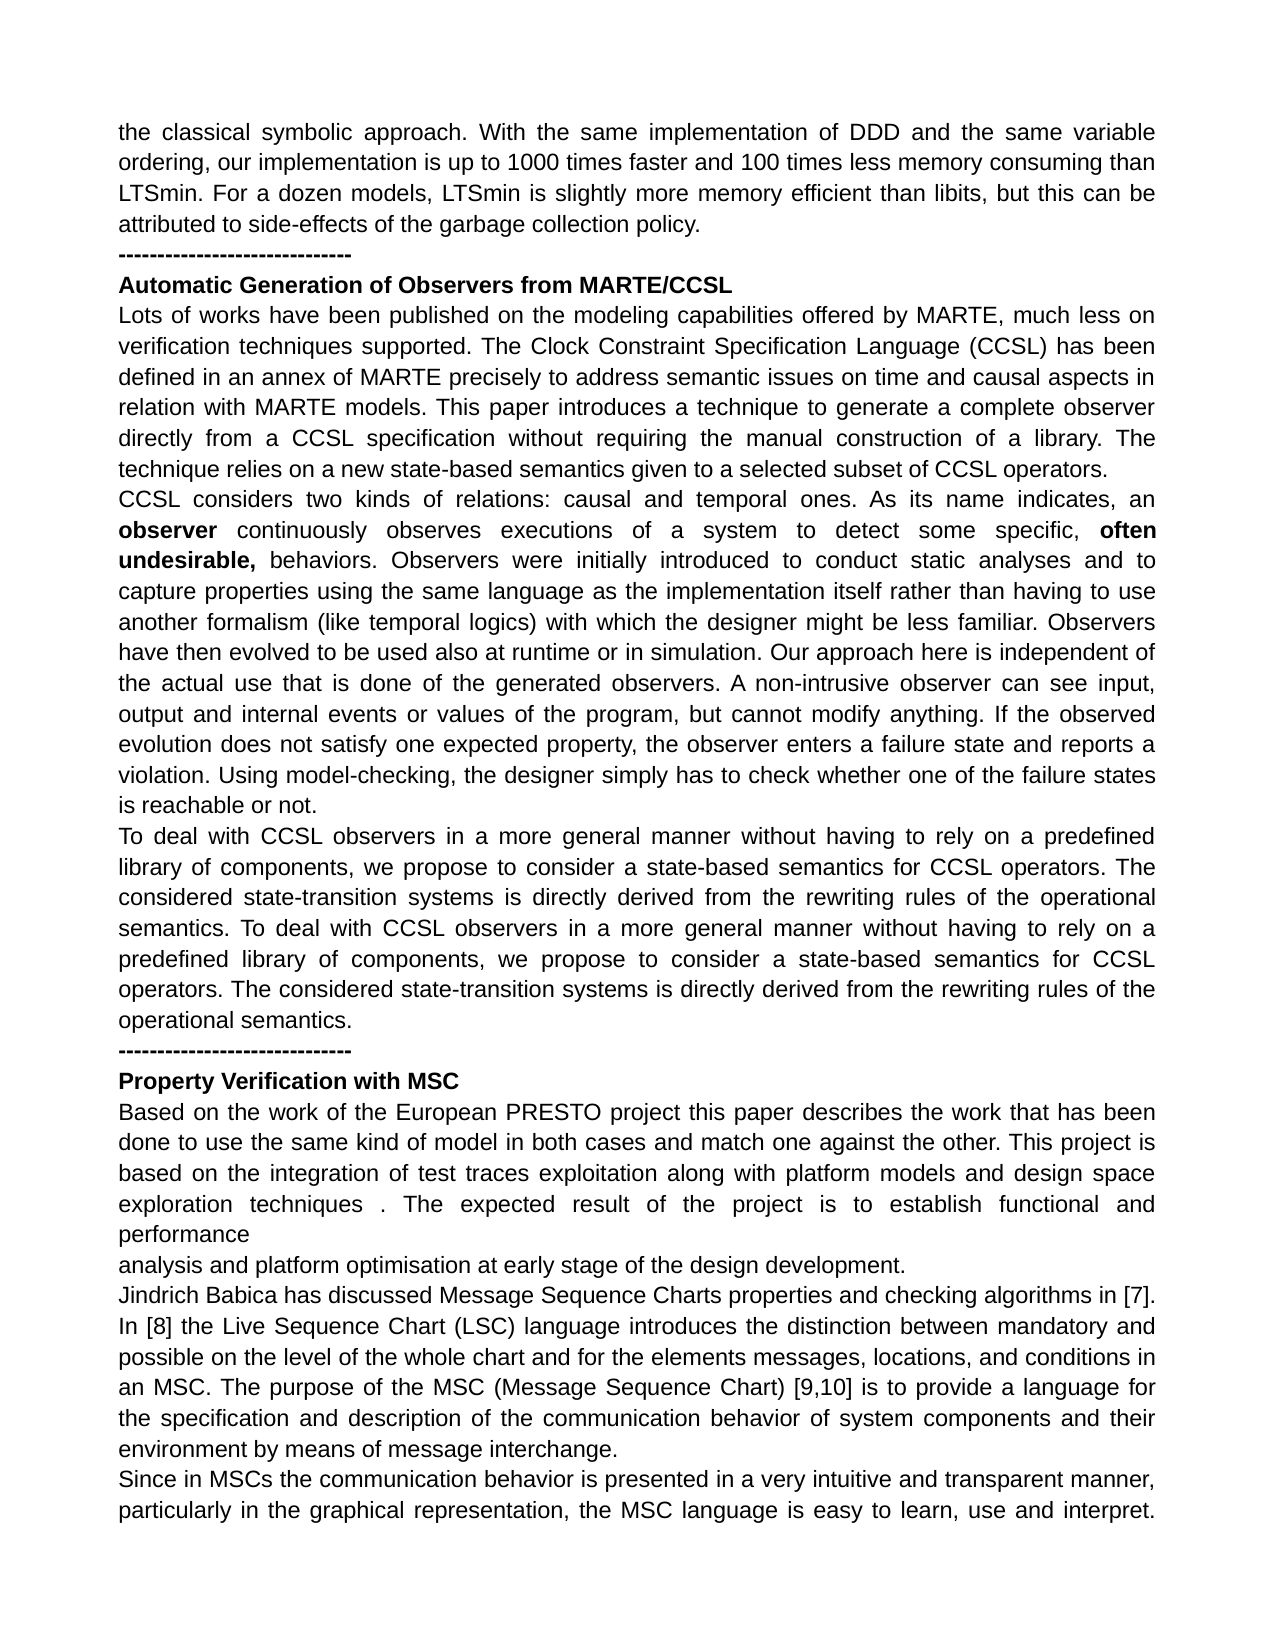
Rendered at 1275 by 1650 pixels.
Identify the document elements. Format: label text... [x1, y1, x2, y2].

text CCSL considers two kinds of relations: causal and temporal ones. As its name indicates, an observer continuously observes executions of a system to detect some specific, often undesirable, behaviors. Observers were initially introduced to conduct static analyses and to capture properties using the same language as the implementation itself rather than having to use another formalism (like temporal logics) with which the designer might be less familiar. Observers have then evolved to be used also at runtime or in simulation. Our approach here is independent of the actual use that is done of the generated observers. A non-intrusive observer can see input, output and internal events or values of the program, but cannot modify anything. If the observed evolution does not satisfy one expected property, the observer enters a failure state and reports a violation. Using model-checking, the designer simply has to check whether one of the failure states is reachable or not. [118, 486, 1157, 819]
text ------------------------------ [118, 241, 1157, 267]
text Lots of works have been published on the modeling capabilities offered by MARTE, much less on verification techniques supported. The Clock Constraint Specification Language (CCSL) has been defined in an annex of MARTE precisely to address semantic issues on time and causal aspects in relation with MARTE models. This paper introduces a technique to generate a complete observer directly from a CCSL specification without requiring the manual construction of a library. The technique relies on a new state-based semantics given to a selected subset of CCSL operators. [118, 302, 1157, 482]
text Jindrich Babica has discussed Message Sequence Charts properties and checking algorithms in [7]. In [8] the Live Sequence Chart (LSC) language introduces the distinction between mandatory and possible on the level of the whole chart and for the elements messages, locations, and conditions in an MSC. The purpose of the MSC (Message Sequence Chart) [9,10] is to provide a language for the specification and description of the communication behavior of system components and their environment by means of message interchange. [118, 1282, 1157, 1462]
text Automatic Generation of Observers from MARTE/CCSL [118, 271, 1157, 298]
text To deal with CCSL observers in a more general manner without having to rely on a predefined library of components, we propose to consider a state-based semantics for CCSL operators. The considered state-transition systems is directly derived from the rewriting rules of the operational semantics. To deal with CCSL observers in a more general manner without having to rely on a predefined library of components, we propose to consider a state-based semantics for CCSL operators. The considered state-transition systems is directly derived from the rewriting rules of the operational semantics. [118, 822, 1157, 1033]
text analysis and platform optimisation at early stage of the design development. [118, 1251, 1157, 1278]
text ------------------------------ [118, 1037, 1157, 1064]
text the classical symbolic approach. With the same implementation of DDD and the same variable ordering, our implementation is up to 1000 times faster and 100 times less memory consuming than LTSmin. For a dozen models, LTSmin is slightly more memory efficient than libits, but this can be attributed to side-effects of the garbage collection policy. [118, 118, 1157, 237]
text Property Verification with MSC [118, 1067, 1157, 1094]
text Based on the work of the European PRESTO project this paper describes the work that has been done to use the same kind of model in both cases and match one against the other. This project is based on the integration of test traces exploitation along with platform models and design space exploration techniques . The expected result of the project is to establish functional and performance [118, 1098, 1157, 1247]
text Since in MSCs the communication behavior is presented in a very intuitive and transparent manner, particularly in the graphical representation, the MSC language is easy to learn, use and interpret. [118, 1466, 1157, 1523]
